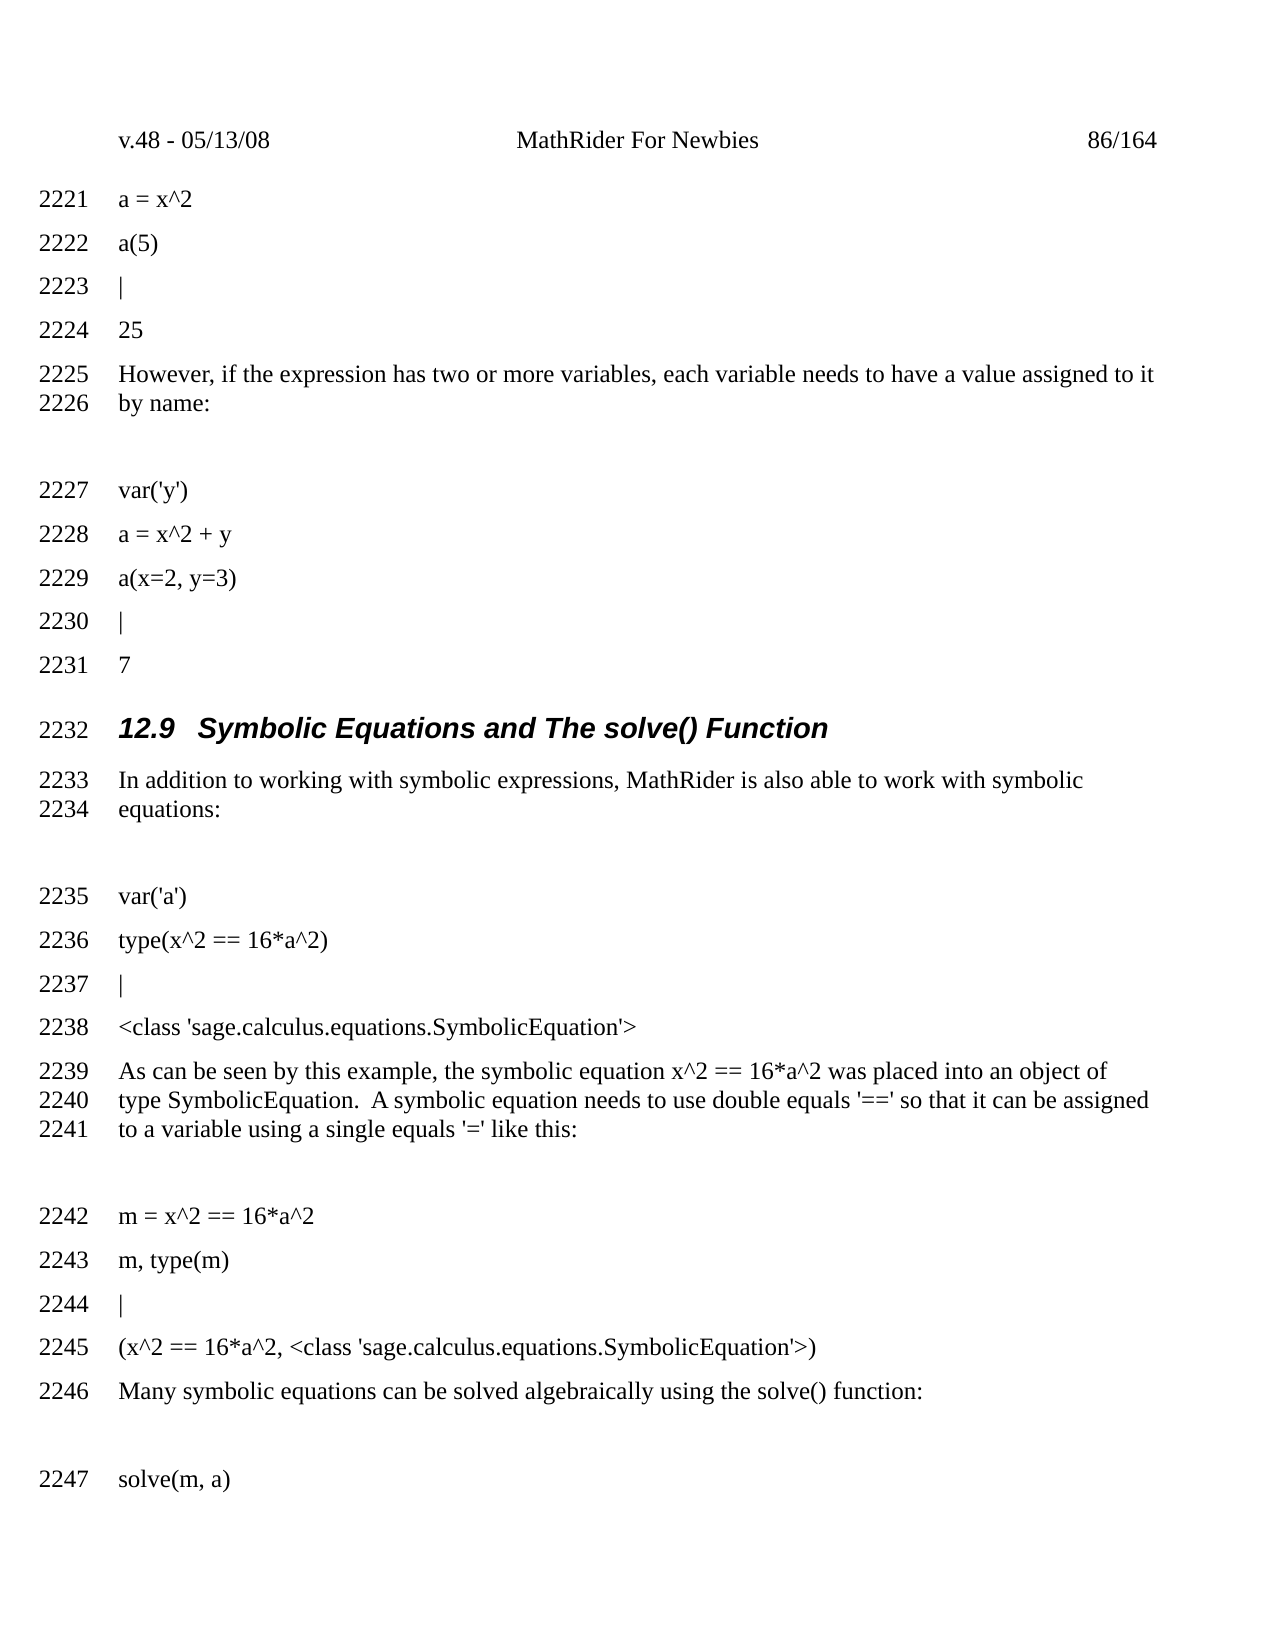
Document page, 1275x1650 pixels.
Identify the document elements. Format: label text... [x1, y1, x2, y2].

text Many symbolic equations can be solved algebraically using the solve() function: [118, 1376, 1157, 1405]
text <class 'sage.calculus.equations.SymbolicEquation'> [118, 1012, 1157, 1041]
text As can be seen by this example, the symbolic equation x^2 == 16*a^2 was placed into an object of type SymbolicEquation. A symbolic equation needs to use double equals '==' so that it can be assigned to a variable using a single equals '=' like this: [118, 1056, 1157, 1142]
text However, if the expression has two or more variables, each variable needs to have a value assigned to it by name: [118, 359, 1157, 416]
text a(x=2, y=3) [118, 563, 1157, 591]
text (x^2 == 16*a^2, <class 'sage.calculus.equations.SymbolicEquation'>) [118, 1332, 1157, 1361]
text m, type(m) [118, 1245, 1157, 1274]
subtitle Symbolic Equations and The solve() Function [118, 711, 1157, 745]
text | [118, 271, 1157, 300]
text | [118, 969, 1157, 997]
text solve(m, a) [118, 1464, 1157, 1492]
text 25 [118, 315, 1157, 344]
text 7 [118, 650, 1157, 679]
text a = x^2 + y [118, 519, 1157, 548]
text a(5) [118, 228, 1157, 256]
text type(x^2 == 16*a^2) [118, 925, 1157, 954]
text | [118, 1289, 1157, 1317]
text m = x^2 == 16*a^2 [118, 1201, 1157, 1230]
text In addition to working with symbolic expressions, MathRider is also able to work with symbolic equations: [118, 765, 1157, 822]
text var('a') [118, 881, 1157, 910]
text | [118, 606, 1157, 635]
text a = x^2 [118, 184, 1157, 213]
text var('y') [118, 475, 1157, 504]
